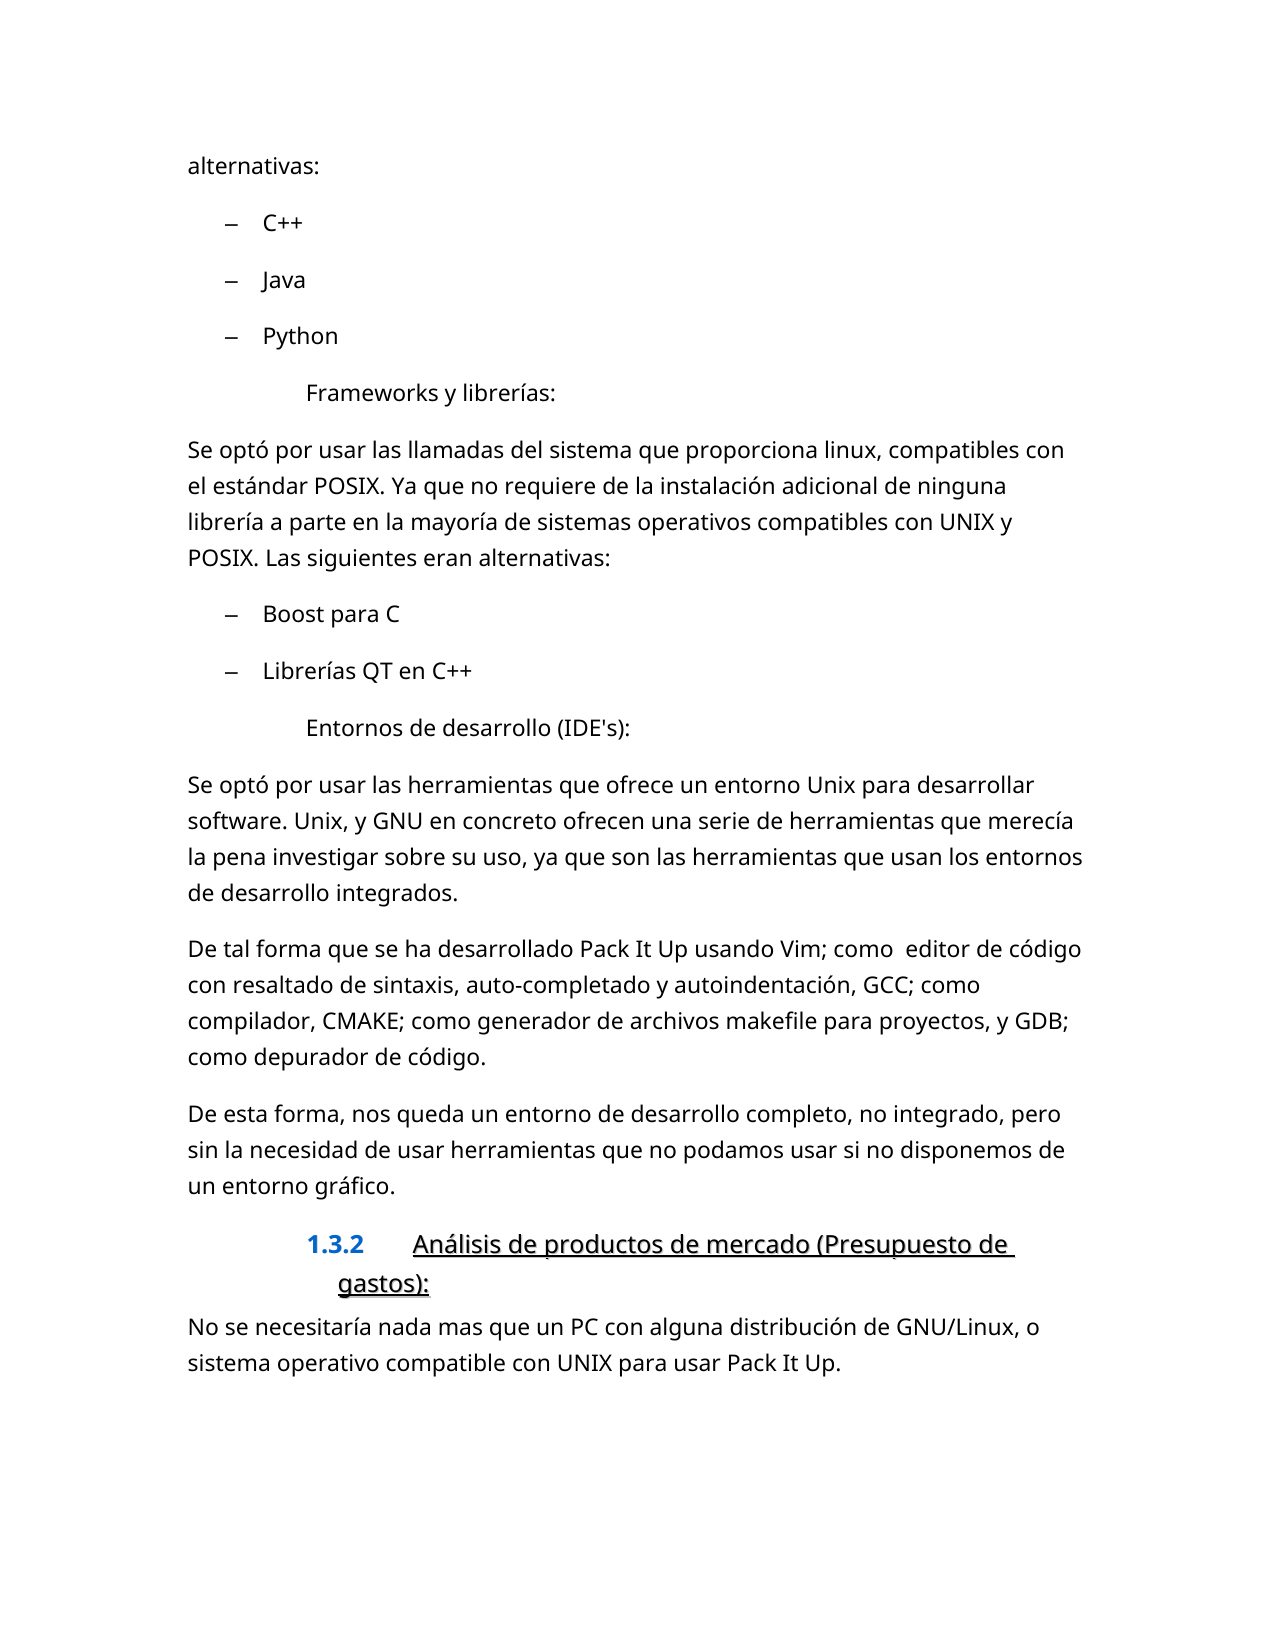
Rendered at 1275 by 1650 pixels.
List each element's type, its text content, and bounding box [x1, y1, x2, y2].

text Frameworks y librerías: [306, 377, 1087, 408]
text Se optó por usar las llamadas del sistema que proporciona linux, compatibles con el estándar POSIX. Ya que no requiere de la instalación adicional de ninguna librería a parte en la mayoría de sistemas operativos compatibles con UNIX y POSIX. Las siguientes eran alternativas: [187, 434, 1087, 573]
text De tal forma que se ha desarrollado Pack It Up usando Vim; como editor de código con resaltado de sintaxis, auto-completado y autoindentación, GCC; como compilador, CMAKE; como generador de archivos makefile para proyectos, y GDB; como depurador de código. [187, 933, 1087, 1072]
list Java [225, 263, 1087, 295]
list Librerías QT en C++ [225, 655, 1087, 686]
text Entornos de desarrollo (IDE's): [306, 712, 1087, 743]
text alternativas: [187, 150, 1087, 181]
text No se necesitaría nada mas que un PC con alguna distribución de GNU/Linux, o sistema operativo compatible con UNIX para usar Pack It Up. [187, 1311, 1087, 1378]
list Python [225, 320, 1087, 352]
text De esta forma, nos queda un entorno de desarrollo completo, no integrado, pero sin la necesidad de usar herramientas que no podamos usar si no disponemos de un entorno gráfico. [187, 1098, 1087, 1201]
list Análisis de productos de mercado (Presupuesto de gastos): [300, 1227, 1087, 1300]
list Boost para C [225, 598, 1087, 630]
list C++ [225, 207, 1087, 238]
text Se optó por usar las herramientas que ofrece un entorno Unix para desarrollar software. Unix, y GNU en concreto ofrecen una serie de herramientas que merecía la pena investigar sobre su uso, ya que son las herramientas que usan los entornos de desarrollo integrados. [187, 769, 1087, 908]
